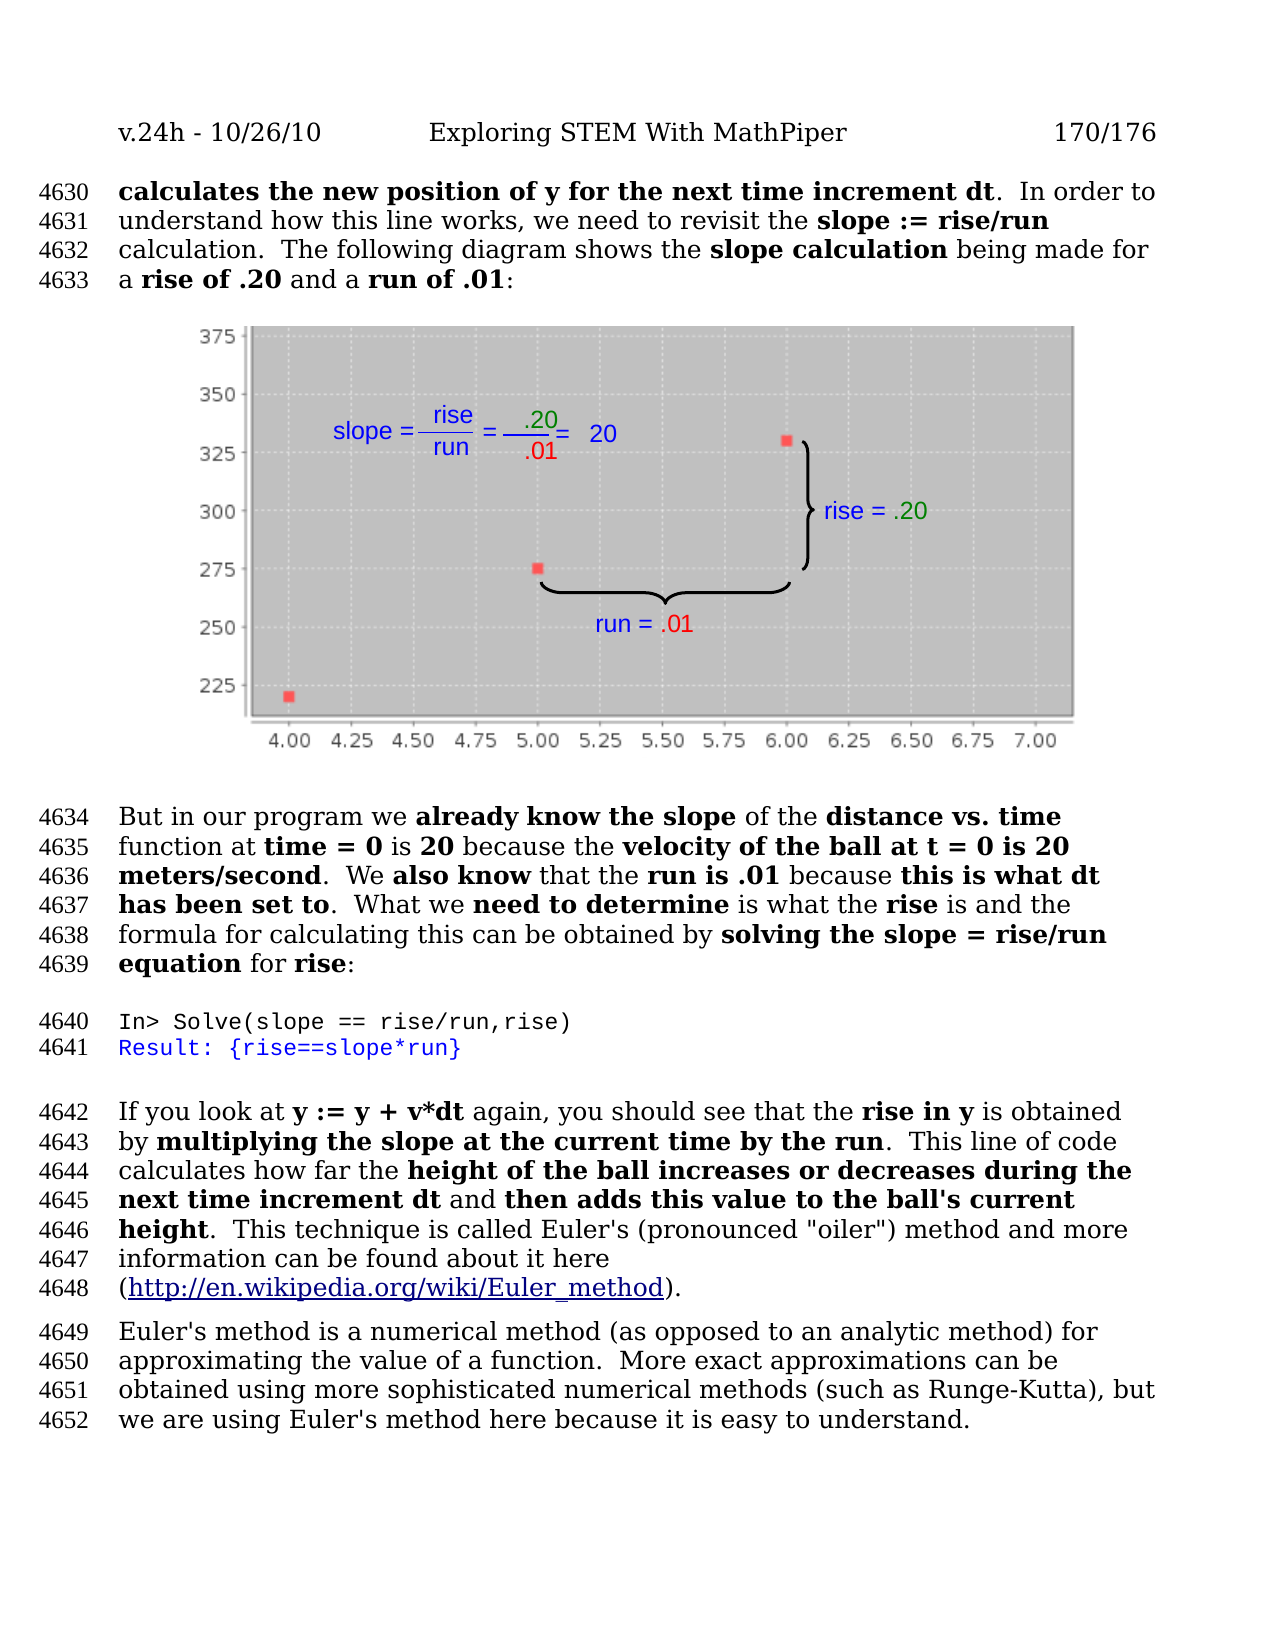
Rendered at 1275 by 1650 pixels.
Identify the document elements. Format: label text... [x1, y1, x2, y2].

text Result: {rise==slope*run} [118, 1036, 1157, 1062]
text Euler's method is a numerical method (as opposed to an analytic method) for approximating the value of a function. More exact approximations can be obtained using more sophisticated numerical methods (such as Runge-Kutta), but we are using Euler's method here because it is easy to understand. [118, 1317, 1157, 1434]
text If you look at y := y + v*dt again, you should see that the rise in y is obtained by multiplying the slope at the current time by the run. This line of code calculates how far the height of the ball increases or decreases during the next time increment dt and then adds this value to the ball's current height. This technique is called Euler's (pronounced "oiler") method and more information can be found about it here (http://en.wikipedia.org/wiki/Euler_method). [118, 1097, 1157, 1302]
text But in our program we already know the slope of the distance vs. time function at time = 0 is 20 because the velocity of the ball at t = 0 is 20 meters/second. We also know that the run is .01 because this is what dt has been set to. What we need to determine is what the rise is and the formula for calculating this can be obtained by solving the slope = rise/run equation for rise: [118, 802, 1157, 978]
text In> Solve(slope == rise/run,rise) [118, 1010, 1157, 1036]
text calculates the new position of y for the next time increment dt. In order to understand how this line works, we need to revisit the slope := rise/run calculation. The following diagram shows the slope calculation being made for a rise of .20 and a run of .01: [118, 177, 1157, 294]
